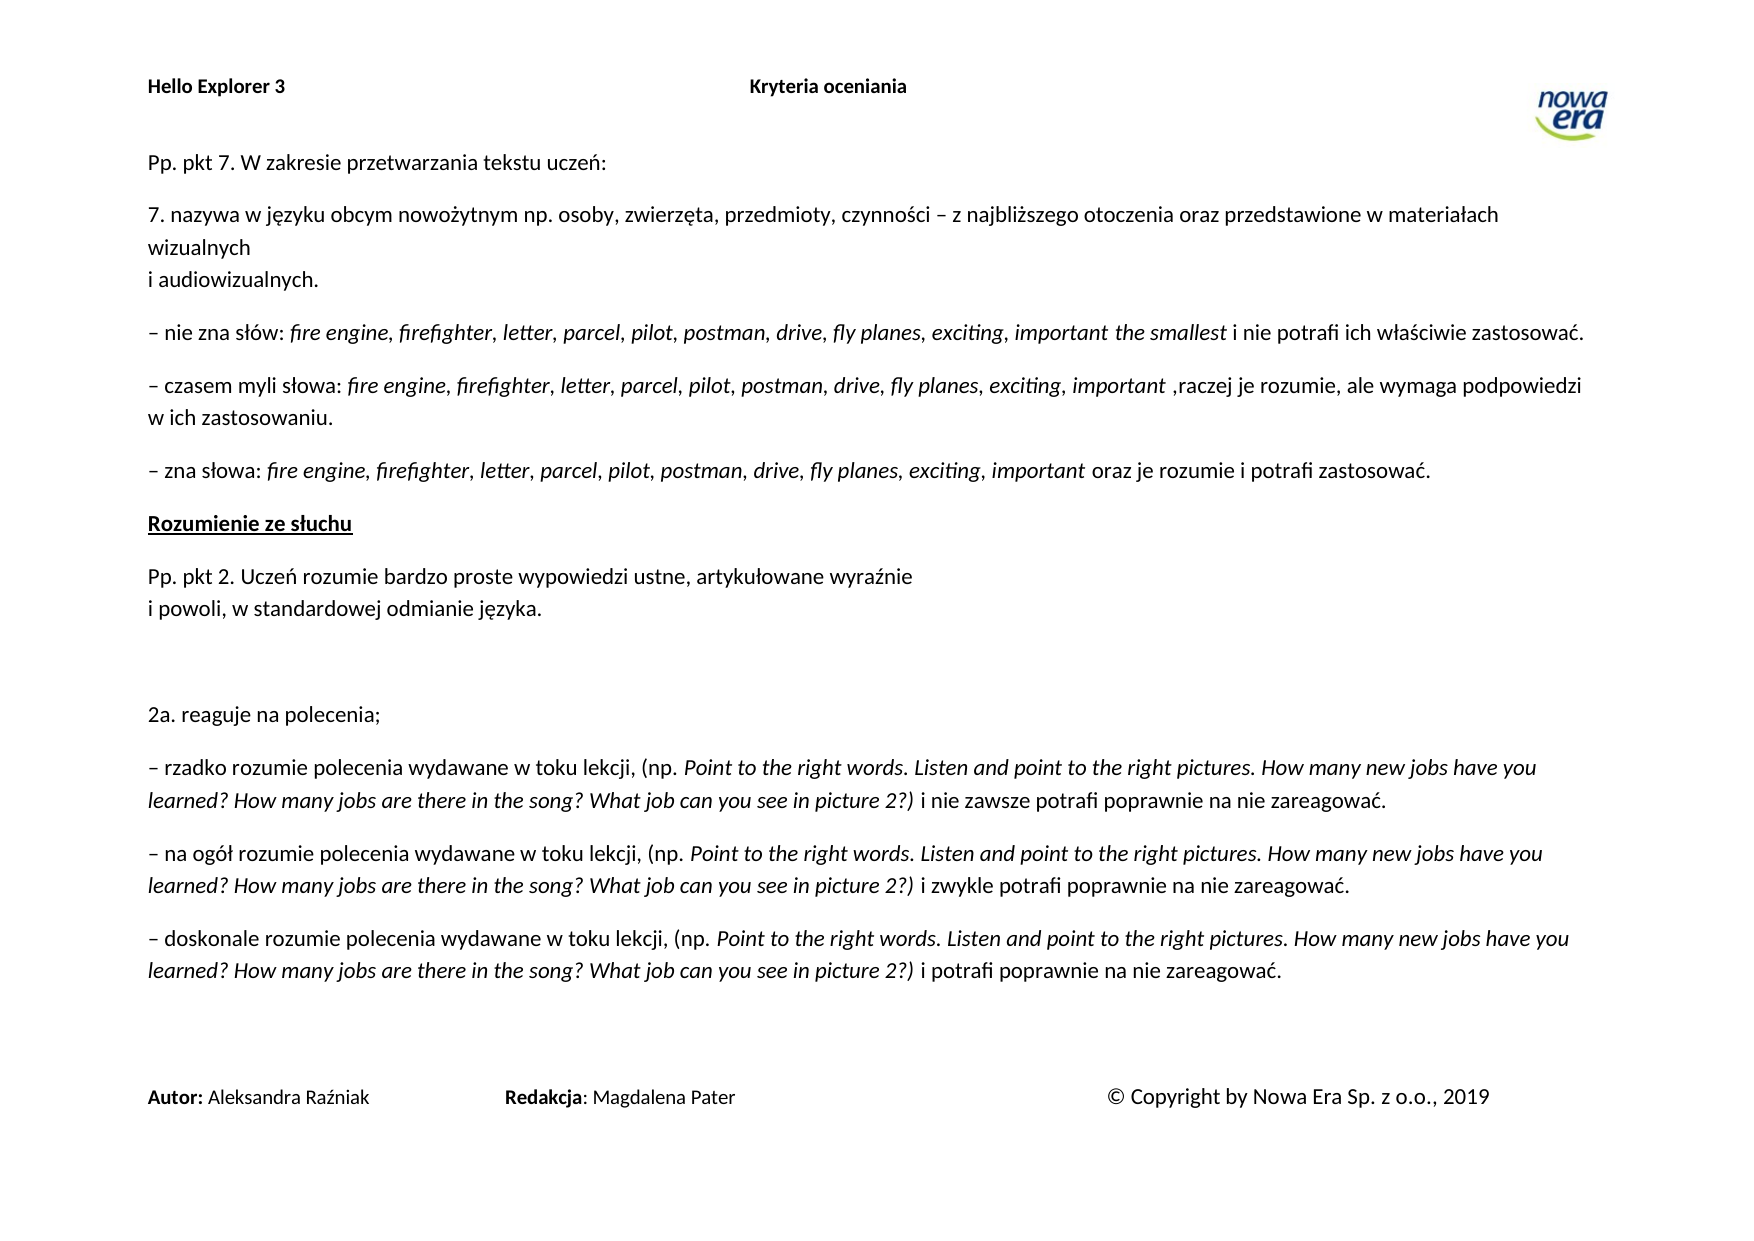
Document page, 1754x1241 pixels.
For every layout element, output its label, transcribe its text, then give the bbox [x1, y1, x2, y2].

text Pp. pkt 2. Uczeń rozumie bardzo proste wypowiedzi ustne, artykułowane wyraźnie i powoli, w standardowej odmianie języka. [148, 562, 1606, 622]
text – doskonale rozumie polecenia wydawane w toku lekcji, (np. Point to the right words. Listen and point to the right pictures. How many new jobs have you learned? How many jobs are there in the song? What job can you see in picture 2?) i potrafi poprawnie na nie zareagować. [148, 924, 1606, 984]
text 7. nazywa w języku obcym nowożytnym np. osoby, zwierzęta, przedmioty, czynności – z najbliższego otoczenia oraz przedstawione w materiałach wizualnych i audiowizualnych. [148, 201, 1606, 293]
text Rozumienie ze słuchu [148, 509, 1606, 537]
text Pp. pkt 7. W zakresie przetwarzania tekstu uczeń: [148, 148, 1606, 176]
picture [1526, 83, 1621, 148]
text – rzadko rozumie polecenia wydawane w toku lekcji, (np. Point to the right words. Listen and point to the right pictures. How many new jobs have you learned? How many jobs are there in the song? What job can you see in picture 2?) i nie zawsze potrafi poprawnie na nie zareagować. [148, 753, 1606, 814]
text 2a. reaguje na polecenia; [148, 701, 1606, 728]
text – czasem myli słowa: fire engine, firefighter, letter, parcel, pilot, postman, drive, fly planes, exciting, important ,raczej je rozumie, ale wymaga podpowiedzi w ich zastosowaniu. [148, 371, 1606, 431]
text – nie zna słów: fire engine, firefighter, letter, parcel, pilot, postman, drive, fly planes, exciting, important the smallest i nie potrafi ich właściwie zastosować. [148, 318, 1606, 346]
text – zna słowa: fire engine, firefighter, letter, parcel, pilot, postman, drive, fly planes, exciting, important oraz je rozumie i potrafi zastosować. [148, 456, 1606, 484]
text – na ogół rozumie polecenia wydawane w toku lekcji, (np. Point to the right words. Listen and point to the right pictures. How many new jobs have you learned? How many jobs are there in the song? What job can you see in picture 2?) i zwykle potrafi poprawnie na nie zareagować. [148, 839, 1606, 899]
